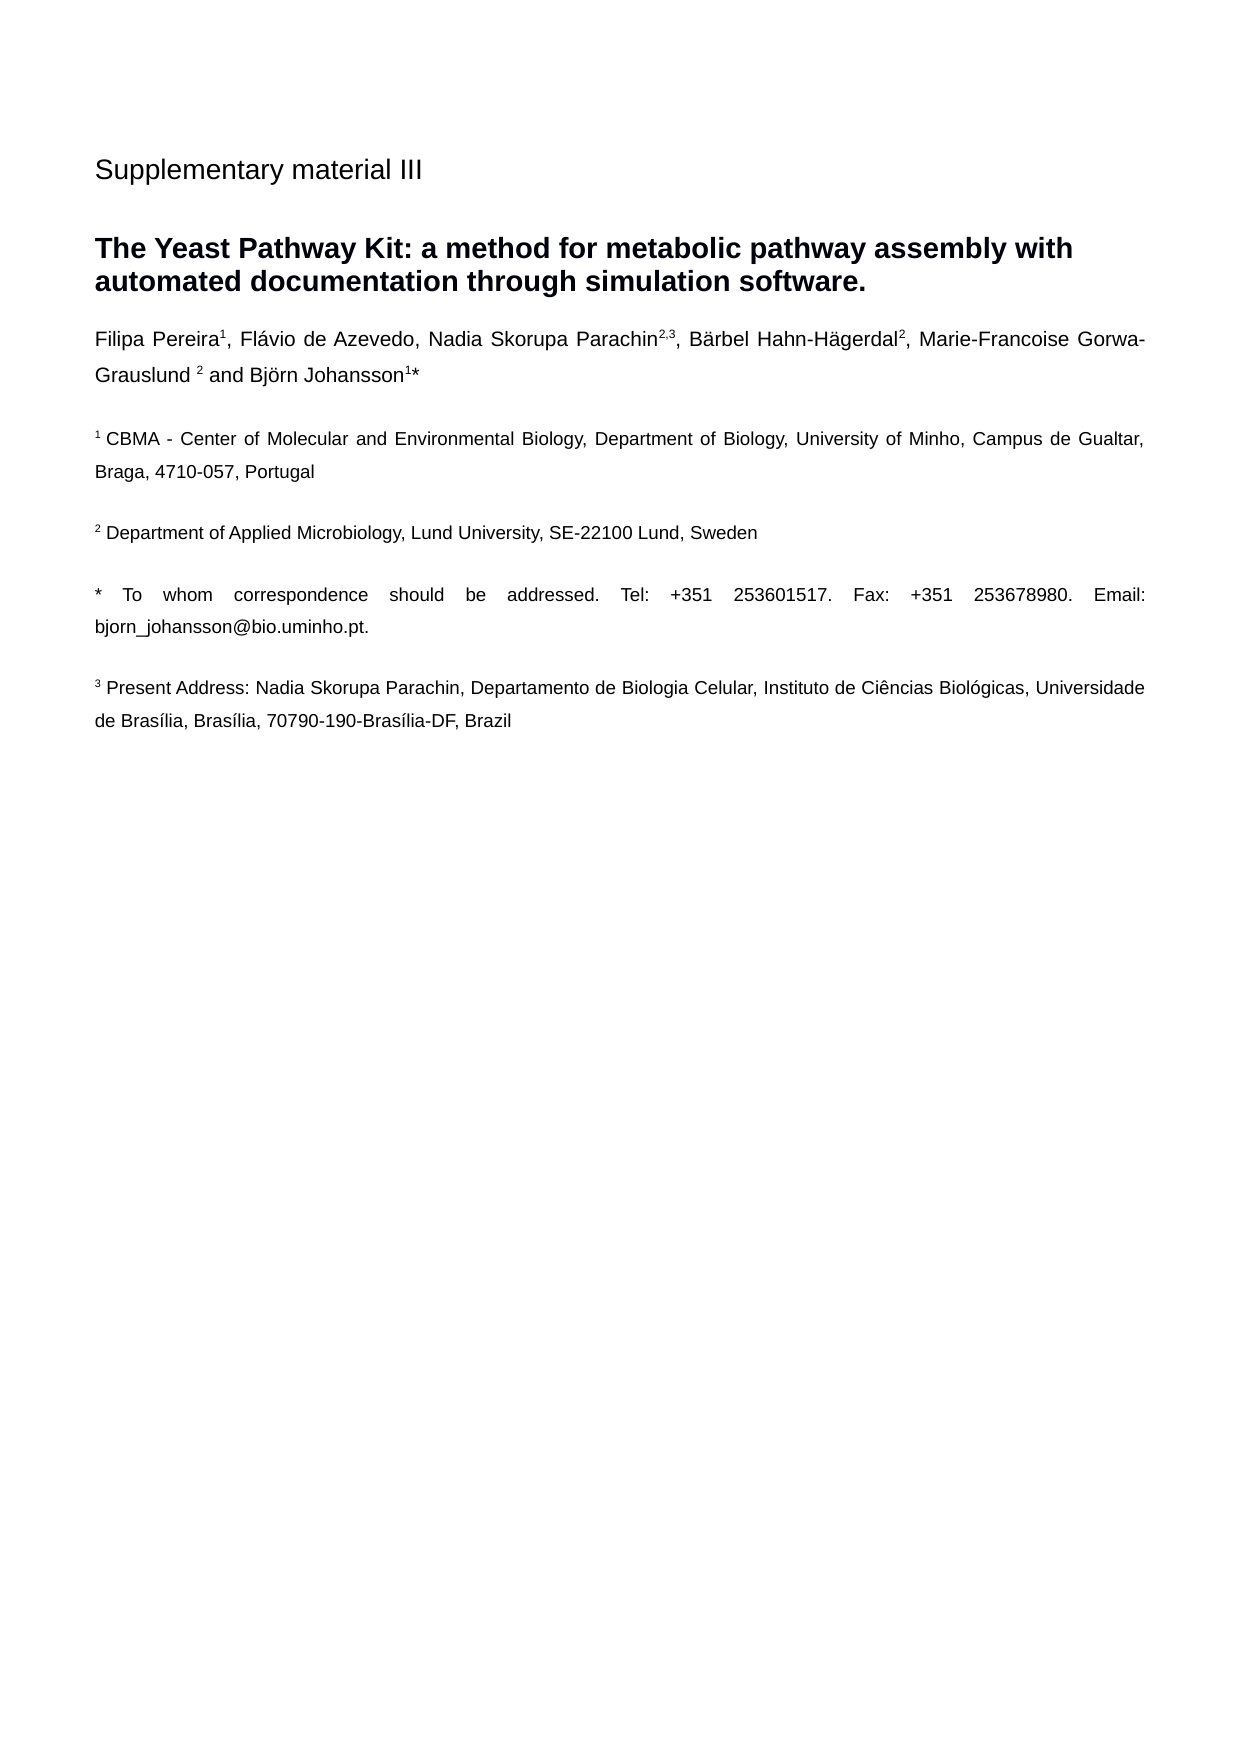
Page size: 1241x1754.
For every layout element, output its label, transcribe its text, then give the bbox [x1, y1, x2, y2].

text 3 Present Address: Nadia Skorupa Parachin, Departamento de Biologia Celular, Instituto de Ciências Biológicas, Universidade de Brasília, Brasília, 70790-190-Brasília-DF, Brazil [94, 677, 1146, 731]
text Filipa Pereira1, Flávio de Azevedo, Nadia Skorupa Parachin2,3, Bärbel Hahn-Hägerdal2, Marie-Francoise Gorwa-Grauslund 2 and Björn Johansson1* [94, 327, 1146, 387]
text 2 Department of Applied Microbiology, Lund University, SE-22100 Lund, Sweden [94, 522, 1146, 543]
text 1 CBMA - Center of Molecular and Environmental Biology, Department of Biology, University of Minho, Campus de Gualtar, Braga, 4710-057, Portugal [94, 428, 1146, 482]
text Supplementary material III [94, 153, 1146, 186]
text * To whom correspondence should be addressed. Tel: +351 253601517. Fax: +351 253678980. Email: bjorn_johansson@bio.uminho.pt. [94, 583, 1146, 637]
text The Yeast Pathway Kit: a method for metabolic pathway assembly with automated documentation through simulation software. [94, 231, 1146, 298]
